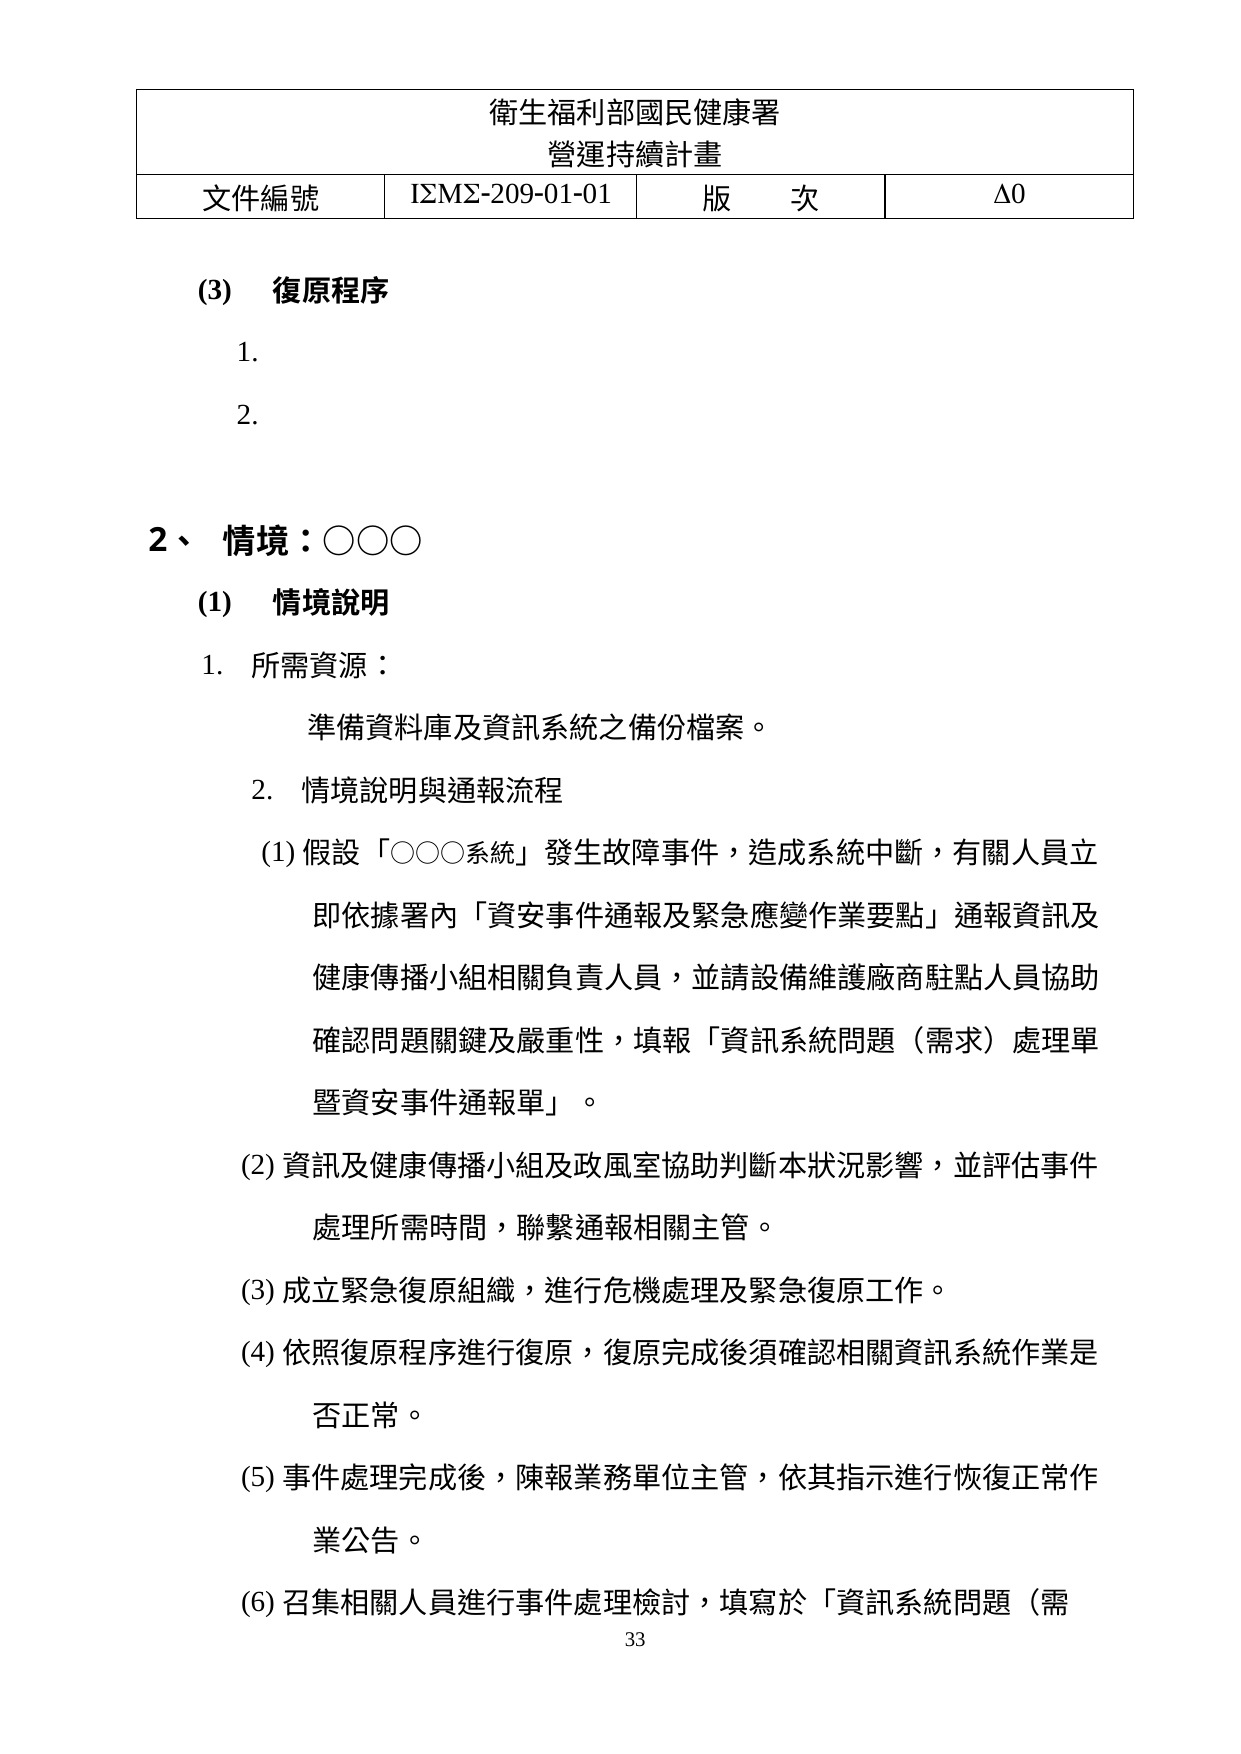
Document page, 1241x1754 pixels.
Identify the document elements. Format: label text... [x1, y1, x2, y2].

list 所需資源： [148, 622, 1122, 684]
text (1) 假設「○○○系統」發生故障事件，造成系統中斷，有關人員立即依據署內「資安事件通報及緊急應變作業要點」通報資訊及健康傳播小組相關負責人員，並請設備維護廠商駐點人員協助確認問題關鍵及嚴重性，填報「資訊系統問題（需求）處理單暨資安事件通報單」。 [219, 809, 1122, 1122]
list 情境說明 [198, 559, 1122, 622]
text (2) 資訊及健康傳播小組及政風室協助判斷本狀況影響，並評估事件處理所需時間，聯繫通報相關主管。 [219, 1122, 1122, 1247]
text (5) 事件處理完成後，陳報業務單位主管，依其指示進行恢復正常作業公告。 [219, 1434, 1122, 1559]
list 情境：○○○ [148, 497, 1122, 559]
text 準備資料庫及資訊系統之備份檔案。 [307, 684, 1122, 747]
text (4) 依照復原程序進行復原，復原完成後須確認相關資訊系統作業是否正常。 [219, 1309, 1122, 1434]
list 復原程序 [198, 247, 1122, 309]
text (6) 召集相關人員進行事件處理檢討，填寫於「資訊系統問題（需 [219, 1559, 1122, 1622]
list 情境說明與通報流程 [251, 747, 1122, 809]
text (3) 成立緊急復原組織，進行危機處理及緊急復原工作。 [219, 1247, 1122, 1309]
